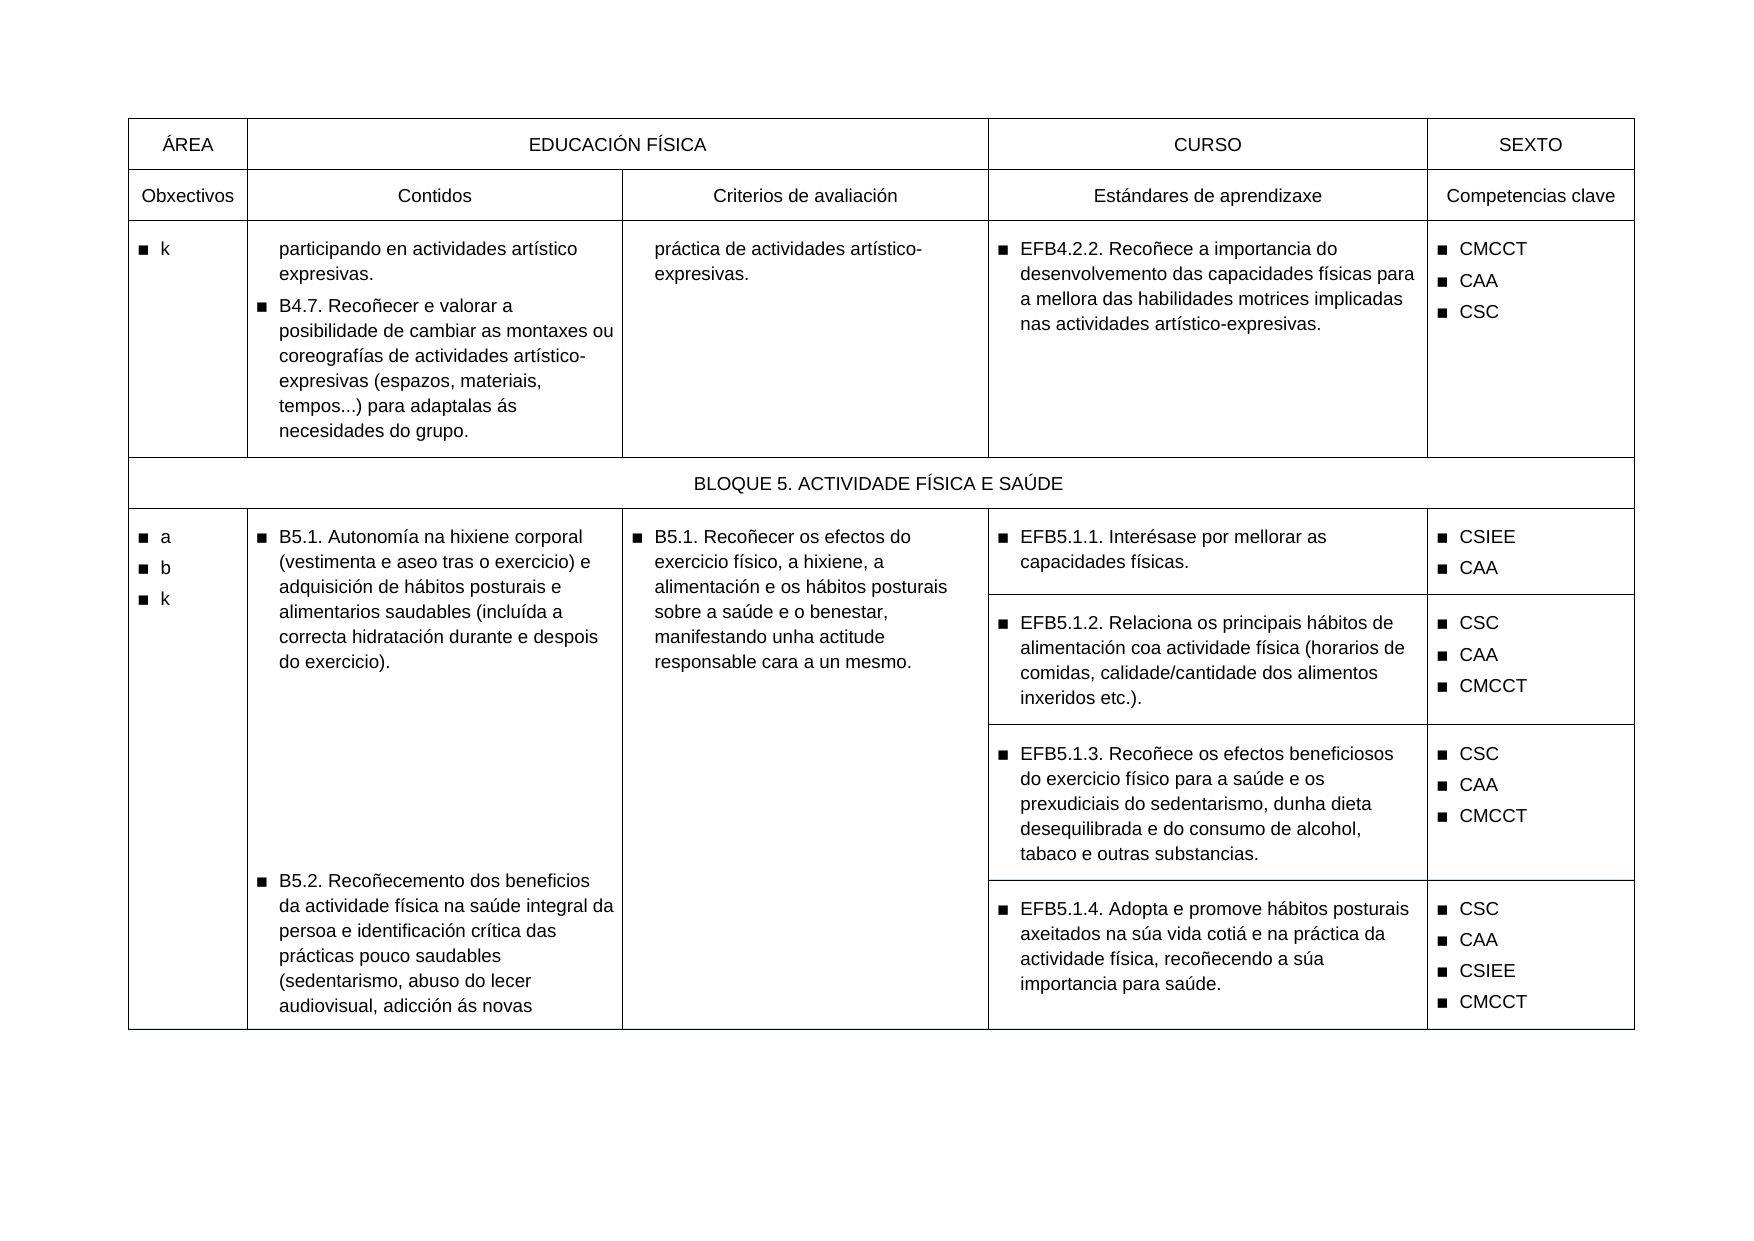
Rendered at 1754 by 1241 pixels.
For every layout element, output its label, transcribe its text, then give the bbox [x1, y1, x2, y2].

table_cell Obxectivos [129, 170, 247, 220]
table_cell Contidos [248, 170, 622, 220]
table_cell EFB5.1.1. Interésase por mellorar as capacidades físicas. [989, 509, 1427, 594]
table_cell participando en actividades artístico expresivas. B4.7. Recoñecer e valorar a posibilidade de cambiar as montaxes ou coreografías de actividades artístico-expresivas (espazos, materiais, tempos...) para adaptalas ás necesidades do grupo. [248, 221, 622, 457]
table_cell práctica de actividades artístico-expresivas. [623, 221, 988, 457]
table_cell CSC CAA CMCCT [1428, 595, 1634, 724]
table_cell a b k [129, 509, 247, 1028]
table_cell EFB4.2.2. Recoñece a importancia do desenvolvemento das capacidades físicas para a mellora das habilidades motrices implicadas nas actividades artístico-expresivas. [989, 221, 1427, 457]
table_cell EFB5.1.2. Relaciona os principais hábitos de alimentación coa actividade física (horarios de comidas, calidade/cantidade dos alimentos inxeridos etc.). [989, 595, 1427, 724]
table_cell Estándares de aprendizaxe [989, 170, 1427, 220]
table_cell BLOQUE 5. ACTIVIDADE FÍSICA E SAÚDE [129, 458, 1634, 508]
table_cell Criterios de avaliación [623, 170, 988, 220]
table_header ÁREA [129, 119, 247, 169]
table_cell EFB5.1.3. Recoñece os efectos beneficiosos do exercicio físico para a saúde e os prexudiciais do sedentarismo, dunha dieta desequilibrada e do consumo de alcohol, tabaco e outras substancias. [989, 725, 1427, 879]
table_cell B5.1. Recoñecer os efectos do exercicio físico, a hixiene, a alimentación e os hábitos posturais sobre a saúde e o benestar, manifestando unha actitude responsable cara a un mesmo. [623, 509, 988, 1028]
table_header CURSO [989, 119, 1427, 169]
table_cell Competencias clave [1428, 170, 1634, 220]
table_cell CMCCT CAA CSC [1428, 221, 1634, 457]
table_header SEXTO [1428, 119, 1634, 169]
table_cell b d j k [129, 221, 247, 457]
table_cell CSIEE CAA [1428, 509, 1634, 594]
table_cell B5.1. Autonomía na hixiene corporal (vestimenta e aseo tras o exercicio) e adquisición de hábitos posturais e alimentarios saudables (incluída a correcta hidratación durante e despois do exercicio). B5.2. Recoñecemento dos beneficios da actividade física na saúde integral da persoa e identificación crítica das prácticas pouco saudables (sedentarismo, abuso do lecer audiovisual, adicción ás novas [248, 509, 622, 1028]
table_cell EFB5.1.4. Adopta e promove hábitos posturais axeitados na súa vida cotiá e na práctica da actividade física, recoñecendo a súa importancia para saúde. [989, 881, 1427, 1028]
table_cell CSC CAA CSIEE CMCCT [1428, 881, 1634, 1028]
table_cell CSC CAA CMCCT [1428, 725, 1634, 879]
table_header EDUCACIÓN FÍSICA [248, 119, 988, 169]
